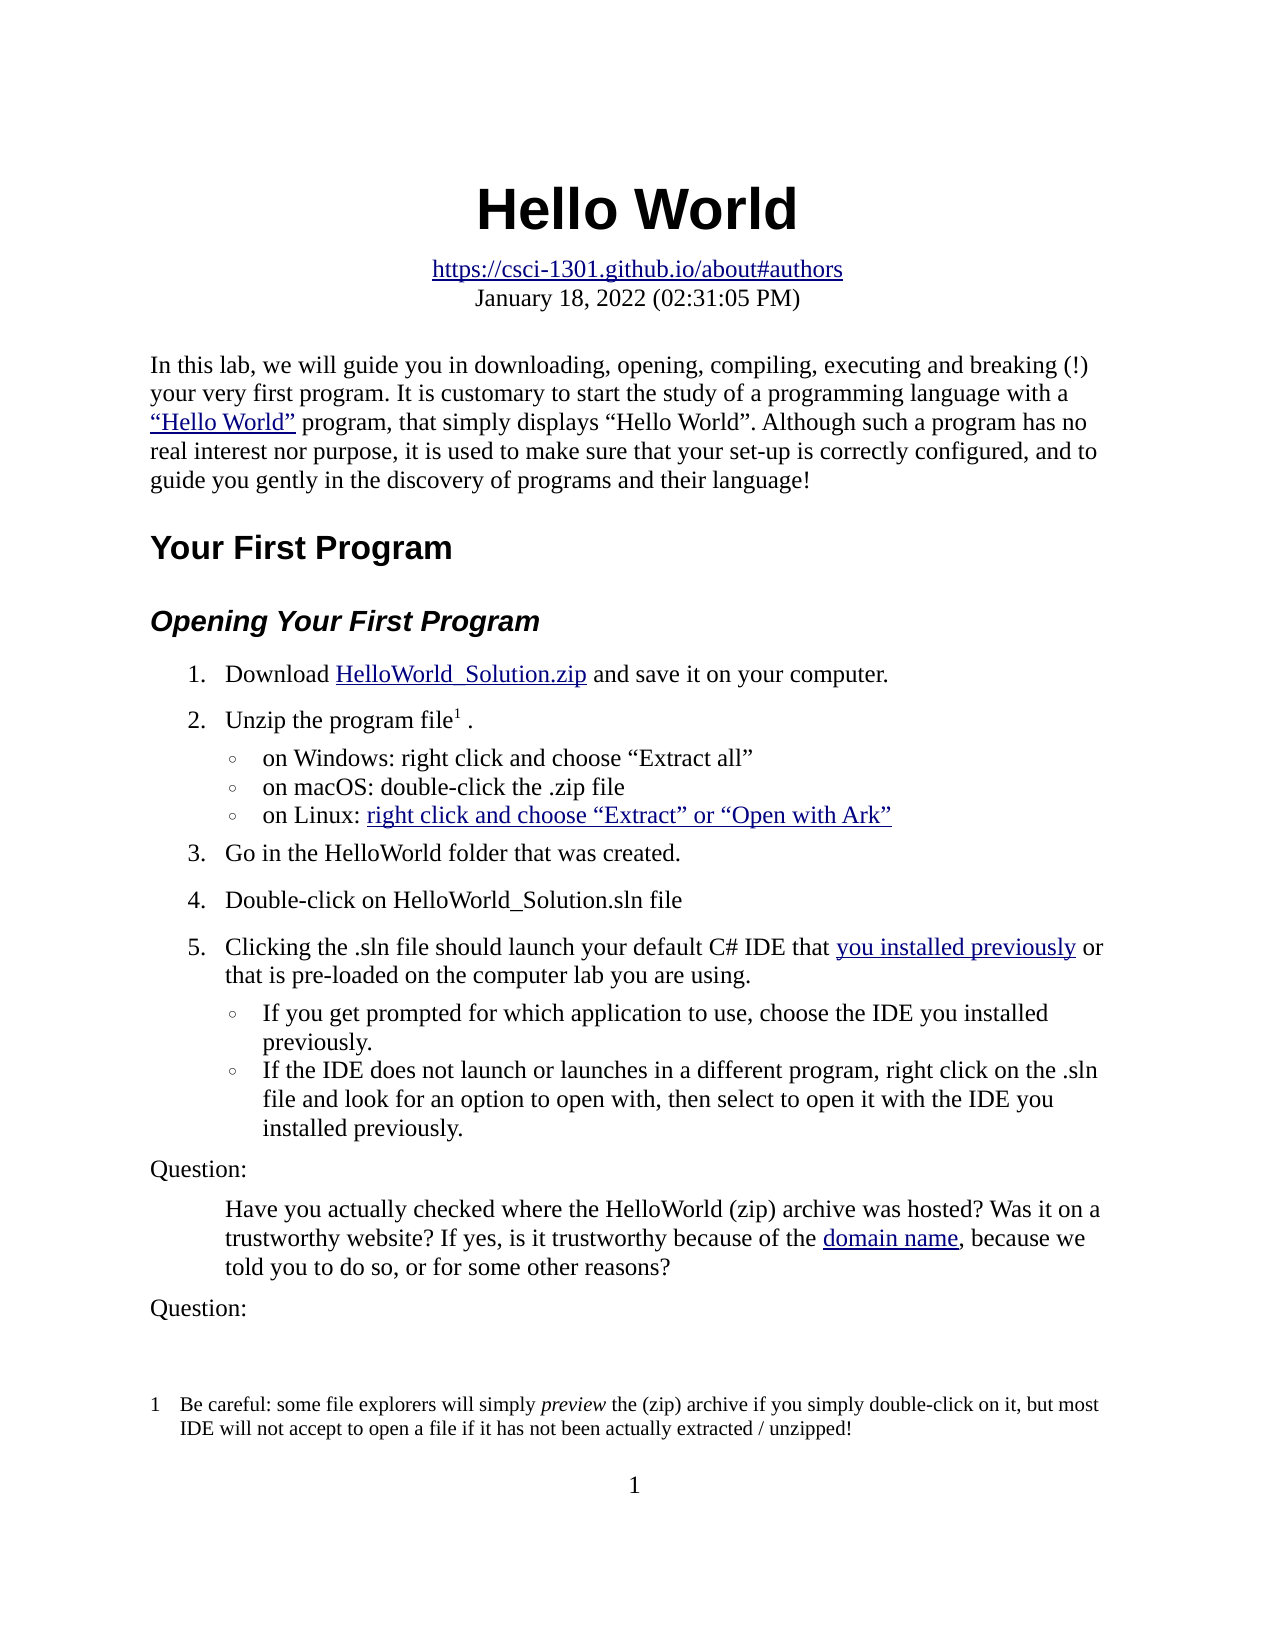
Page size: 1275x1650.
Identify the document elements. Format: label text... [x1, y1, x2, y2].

text Question: [150, 1154, 1125, 1182]
list Download HelloWorld_Solution.zip and save it on your computer. [187, 659, 1125, 687]
list Go in the HelloWorld folder that was created. [187, 838, 1125, 867]
list Be careful: some file explorers will simply preview the (zip) archive if you simply double-click on it, but most IDE will not accept to open a file if it has not been actually extracted / unzipped! [150, 1392, 1125, 1440]
list Unzip the program file . [187, 705, 1125, 734]
text January 18, 2022 (02:31:05 PM) [150, 283, 1125, 312]
list on macOS: double-click the .zip file [225, 772, 1125, 801]
list If you get prompted for which application to use, choose the IDE you installed previously. [225, 998, 1125, 1056]
list on Windows: right click and choose “Extract all” [225, 743, 1125, 772]
text https://csci-1301.github.io/about#authors [150, 254, 1125, 283]
text In this lab, we will guide you in downloading, opening, compiling, executing and breaking (!) your very first program. It is customary to start the study of a programming language with a “Hello World” program, that simply displays “Hello World”. Although such a program has no real interest nor purpose, it is used to make sure that your set-up is correctly configured, and to guide you gently in the discovery of programs and their language! [150, 350, 1125, 493]
list If the IDE does not launch or launches in a different program, right click on the .sln file and look for an option to open with, then select to open it with the IDE you installed previously. [225, 1056, 1125, 1142]
list Double-click on HelloWorld_Solution.sln file [187, 885, 1125, 914]
text Question: [150, 1293, 1125, 1321]
list Clicking the .sln file should launch your default C# IDE that you installed previously or that is pre-loaded on the computer lab you are using. [187, 932, 1125, 989]
list on Linux: right click and choose “Extract” or “Open with Ark” [225, 801, 1125, 829]
subtitle Your First Program [150, 527, 1125, 566]
title Hello World [150, 175, 1125, 242]
text Have you actually checked where the HelloWorld (zip) archive was hosted? Was it on a trustworthy website? If yes, is it trustworthy because of the domain name, because we told you to do so, or for some other reasons? [225, 1194, 1125, 1281]
subtitle Opening Your First Program [150, 604, 1125, 637]
